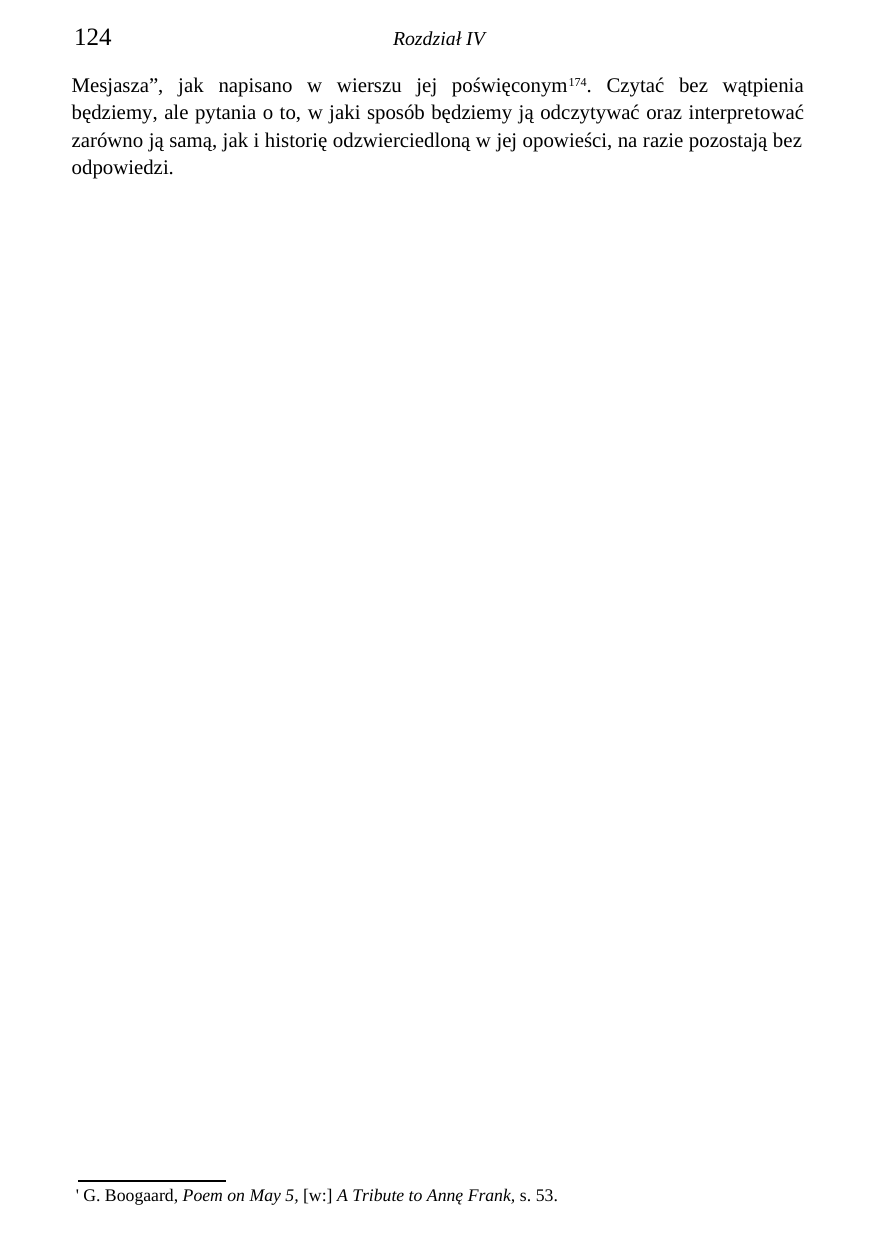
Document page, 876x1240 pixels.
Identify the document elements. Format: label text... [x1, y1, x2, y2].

text ' G. Boogaard, Poem on May 5, [w:] A Tribute to Annę Frank, s. 53. [76, 1185, 626, 1205]
text 124 [74, 22, 115, 51]
text Mesjasza”, jak napisano w wierszu jej poświęconym174. Czytać bez wątpienia będziemy, ale pytania o to, w jaki sposób będziemy ją odczytywać oraz interpre­tować zarówno ją samą, jak i historię odzwierciedloną w jej opowieści, na razie pozostają bez odpowiedzi. [71, 73, 804, 179]
text Rozdział IV [386, 27, 493, 49]
